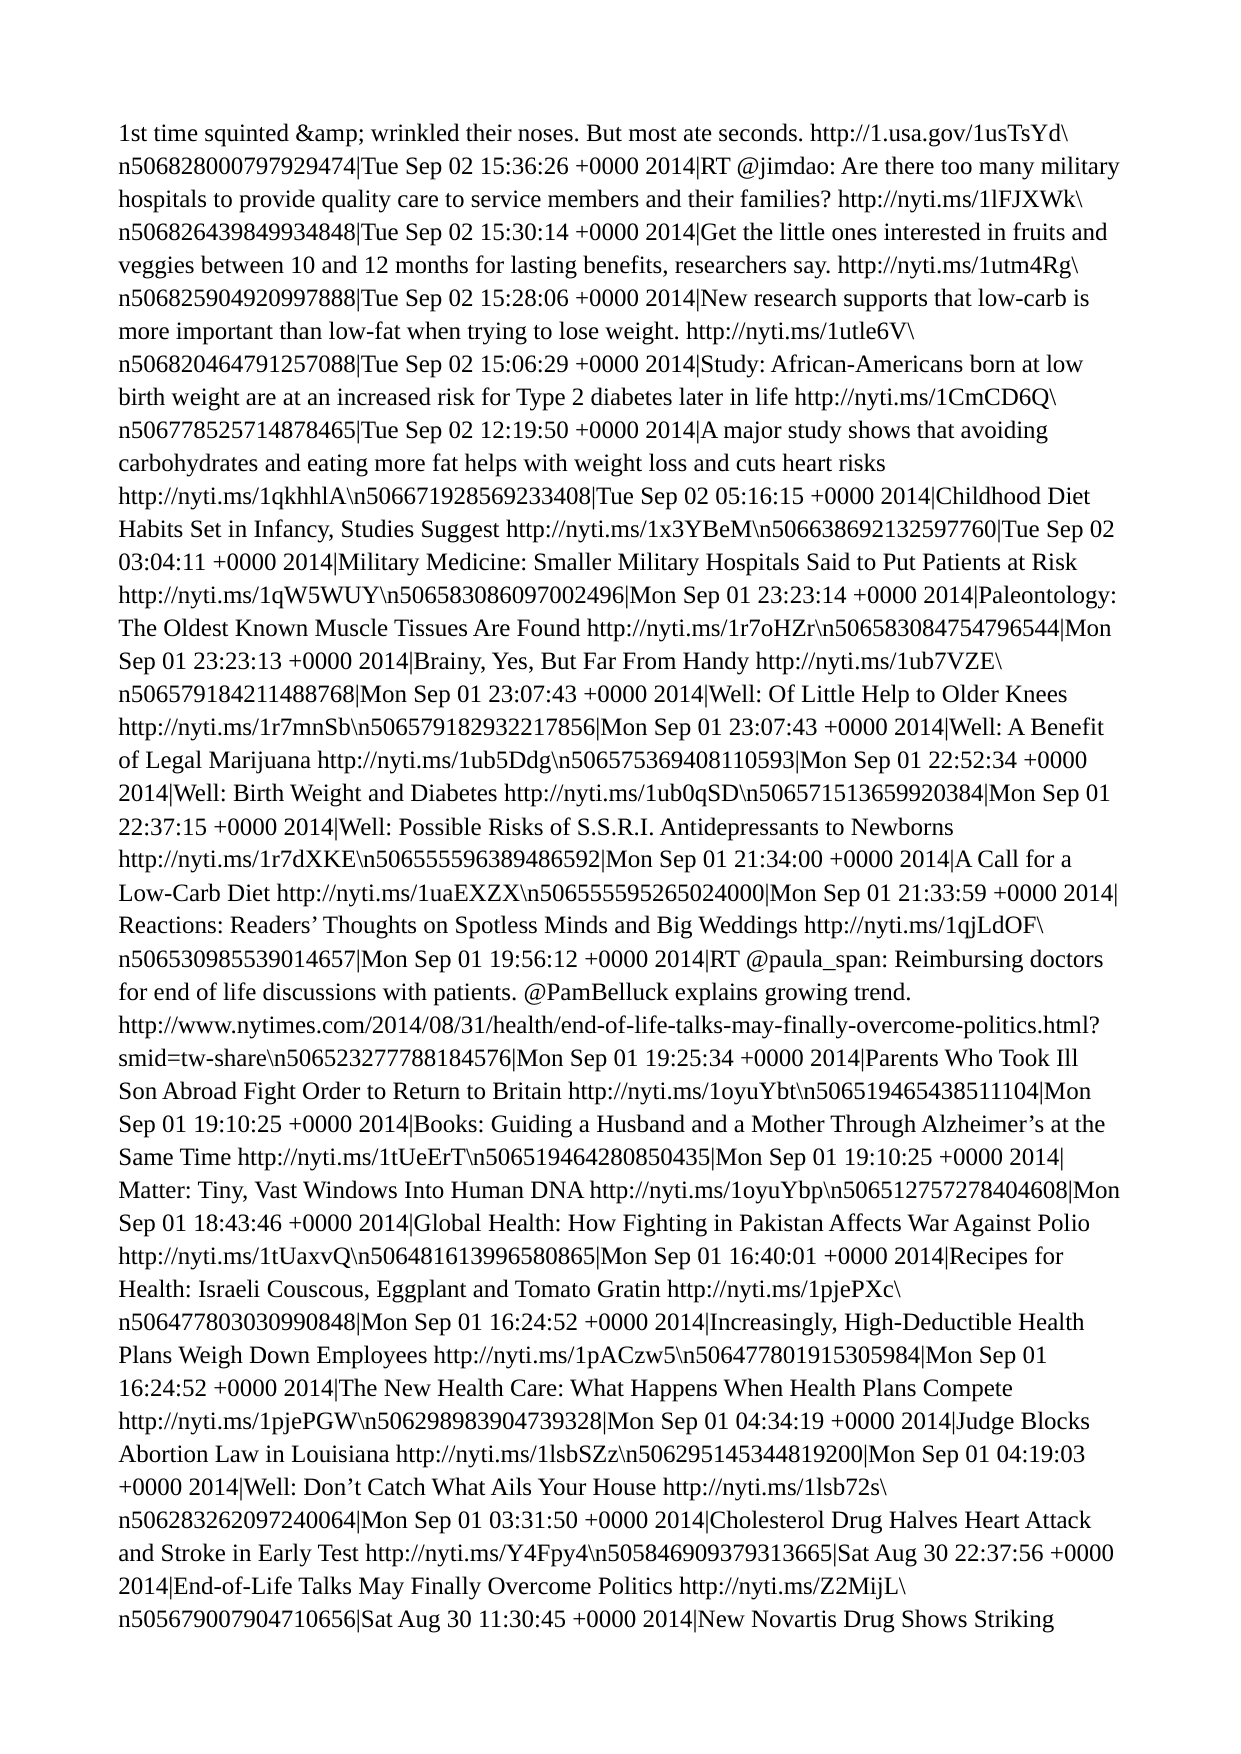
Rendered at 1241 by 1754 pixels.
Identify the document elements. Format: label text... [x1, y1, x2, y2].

text 1st time squinted &amp; wrinkled their noses. But most ate seconds. http://1.usa.gov/1usTsYd\n506828000797929474|Tue Sep 02 15:36:26 +0000 2014|RT @jimdao: Are there too many military hospitals to provide quality care to service members and their families? http://nyti.ms/1lFJXWk\n506826439849934848|Tue Sep 02 15:30:14 +0000 2014|Get the little ones interested in fruits and veggies between 10 and 12 months for lasting benefits, researchers say. http://nyti.ms/1utm4Rg\n506825904920997888|Tue Sep 02 15:28:06 +0000 2014|New research supports that low-carb is more important than low-fat when trying to lose weight. http://nyti.ms/1utle6V\n506820464791257088|Tue Sep 02 15:06:29 +0000 2014|Study: African-Americans born at low birth weight are at an increased risk for Type 2 diabetes later in life http://nyti.ms/1CmCD6Q\n506778525714878465|Tue Sep 02 12:19:50 +0000 2014|A major study shows that avoiding carbohydrates and eating more fat helps with weight loss and cuts heart risks http://nyti.ms/1qkhhlA\n506671928569233408|Tue Sep 02 05:16:15 +0000 2014|Childhood Diet Habits Set in Infancy, Studies Suggest http://nyti.ms/1x3YBeM\n506638692132597760|Tue Sep 02 03:04:11 +0000 2014|Military Medicine: Smaller Military Hospitals Said to Put Patients at Risk http://nyti.ms/1qW5WUY\n506583086097002496|Mon Sep 01 23:23:14 +0000 2014|Paleontology: The Oldest Known Muscle Tissues Are Found http://nyti.ms/1r7oHZr\n506583084754796544|Mon Sep 01 23:23:13 +0000 2014|Brainy, Yes, But Far From Handy http://nyti.ms/1ub7VZE\n506579184211488768|Mon Sep 01 23:07:43 +0000 2014|Well: Of Little Help to Older Knees http://nyti.ms/1r7mnSb\n506579182932217856|Mon Sep 01 23:07:43 +0000 2014|Well: A Benefit of Legal Marijuana http://nyti.ms/1ub5Ddg\n506575369408110593|Mon Sep 01 22:52:34 +0000 2014|Well: Birth Weight and Diabetes http://nyti.ms/1ub0qSD\n506571513659920384|Mon Sep 01 22:37:15 +0000 2014|Well: Possible Risks of S.S.R.I. Antidepressants to Newborns http://nyti.ms/1r7dXKE\n506555596389486592|Mon Sep 01 21:34:00 +0000 2014|A Call for a Low-Carb Diet http://nyti.ms/1uaEXZX\n506555595265024000|Mon Sep 01 21:33:59 +0000 2014|Reactions: Readers’ Thoughts on Spotless Minds and Big Weddings http://nyti.ms/1qjLdOF\n506530985539014657|Mon Sep 01 19:56:12 +0000 2014|RT @paula_span: Reimbursing doctors for end of life discussions with patients. @PamBelluck explains growing trend. http://www.nytimes.com/2014/08/31/health/end-of-life-talks-may-finally-overcome-politics.html?smid=tw-share\n506523277788184576|Mon Sep 01 19:25:34 +0000 2014|Parents Who Took Ill Son Abroad Fight Order to Return to Britain http://nyti.ms/1oyuYbt\n506519465438511104|Mon Sep 01 19:10:25 +0000 2014|Books: Guiding a Husband and a Mother Through Alzheimer’s at the Same Time http://nyti.ms/1tUeErT\n506519464280850435|Mon Sep 01 19:10:25 +0000 2014|Matter: Tiny, Vast Windows Into Human DNA http://nyti.ms/1oyuYbp\n506512757278404608|Mon Sep 01 18:43:46 +0000 2014|Global Health: How Fighting in Pakistan Affects War Against Polio http://nyti.ms/1tUaxvQ\n506481613996580865|Mon Sep 01 16:40:01 +0000 2014|Recipes for Health: Israeli Couscous, Eggplant and Tomato Gratin http://nyti.ms/1pjePXc\n506477803030990848|Mon Sep 01 16:24:52 +0000 2014|Increasingly, High-Deductible Health Plans Weigh Down Employees http://nyti.ms/1pACzw5\n506477801915305984|Mon Sep 01 16:24:52 +0000 2014|The New Health Care: What Happens When Health Plans Compete http://nyti.ms/1pjePGW\n506298983904739328|Mon Sep 01 04:34:19 +0000 2014|Judge Blocks Abortion Law in Louisiana http://nyti.ms/1lsbSZz\n506295145344819200|Mon Sep 01 04:19:03 +0000 2014|Well: Don’t Catch What Ails Your House http://nyti.ms/1lsb72s\n506283262097240064|Mon Sep 01 03:31:50 +0000 2014|Cholesterol Drug Halves Heart Attack and Stroke in Early Test http://nyti.ms/Y4Fpy4\n505846909379313665|Sat Aug 30 22:37:56 +0000 2014|End-of-Life Talks May Finally Overcome Politics http://nyti.ms/Z2MijL\n505679007904710656|Sat Aug 30 11:30:45 +0000 2014|New Novartis Drug Shows Striking [118, 118, 1122, 1633]
